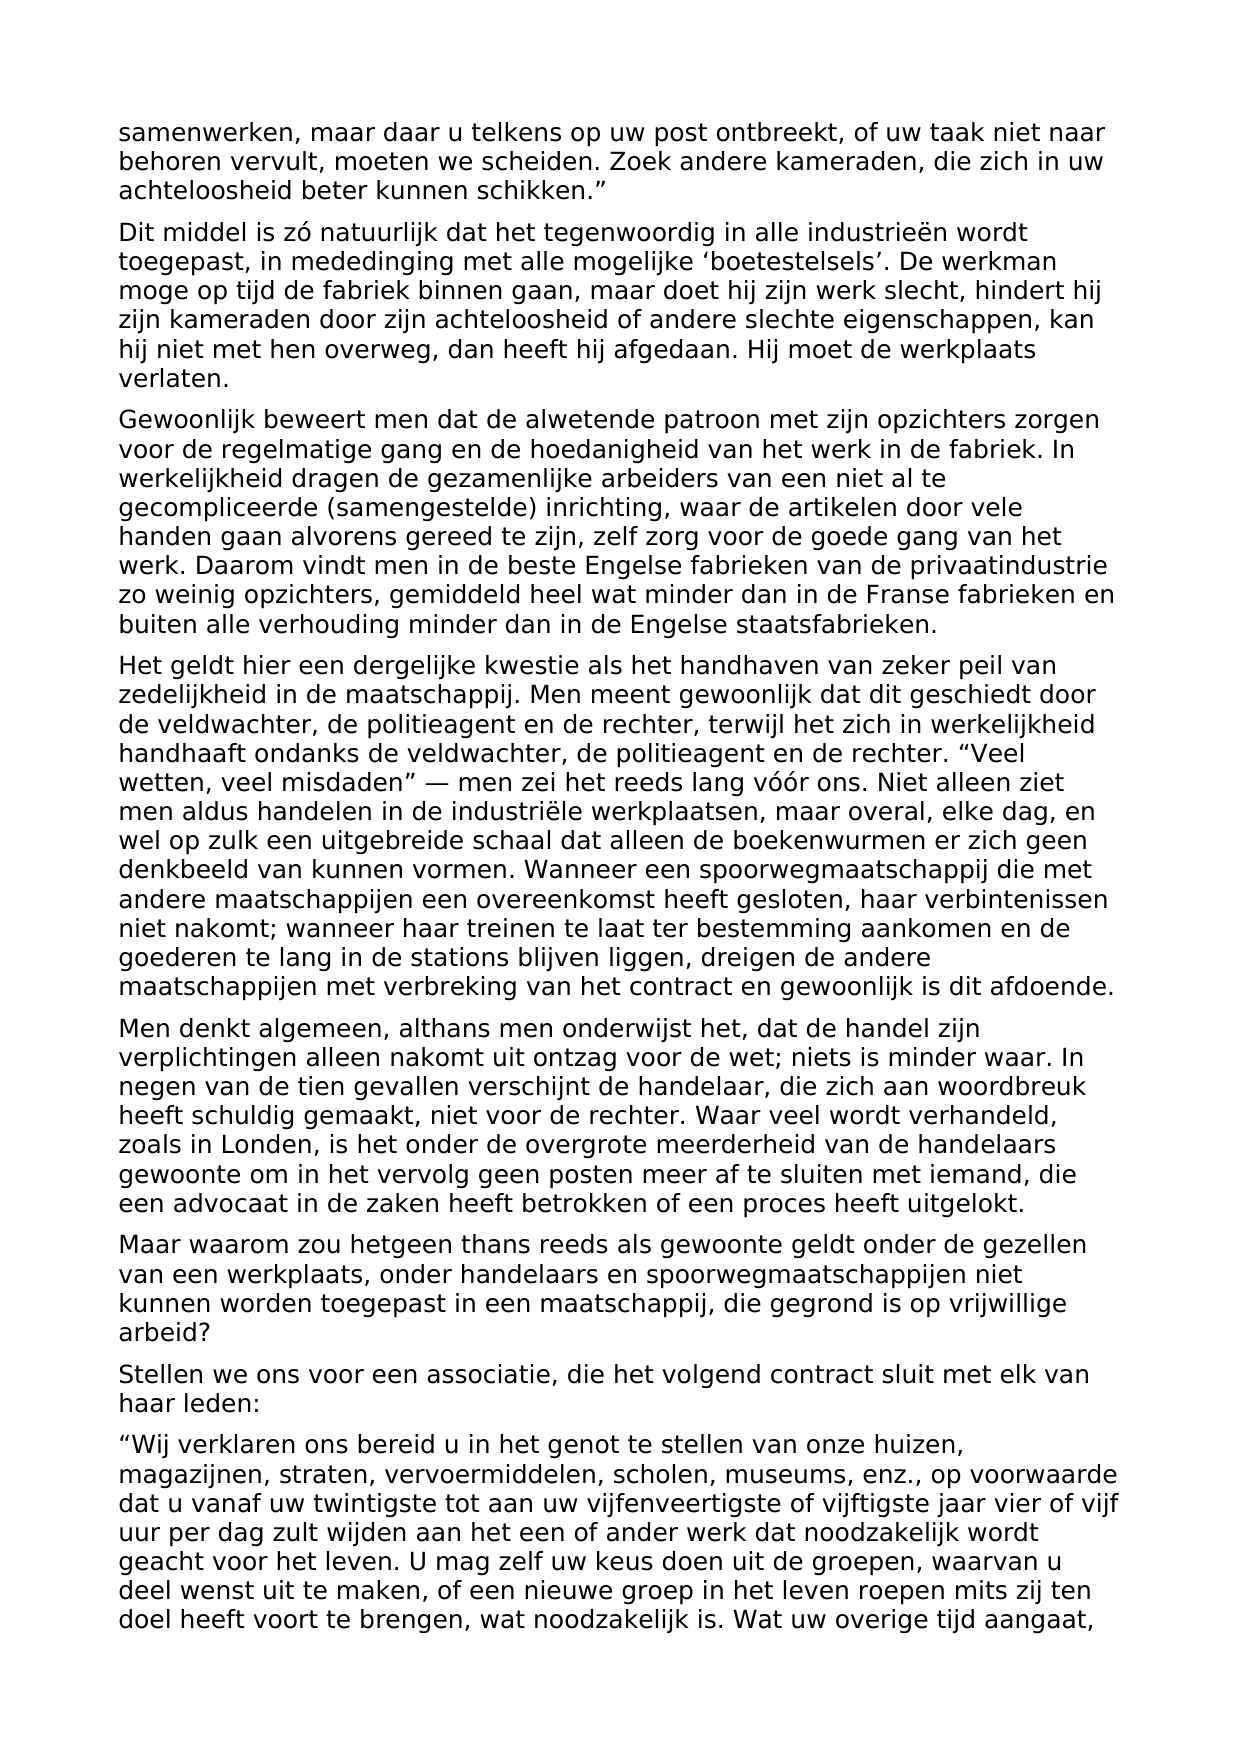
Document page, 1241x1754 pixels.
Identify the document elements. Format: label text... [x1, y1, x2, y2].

text Stellen we ons voor een associatie, die het volgend contract sluit met elk van haar leden: [118, 1360, 1122, 1418]
text Gewoonlijk beweert men dat de alwetende patroon met zijn opzichters zorgen voor de regelmatige gang en de hoedanigheid van het werk in de fabriek. In werkelijkheid dragen de gezamenlijke arbeiders van een niet al te gecompliceerde (samengestelde) inrichting, waar de artikelen door vele handen gaan alvorens gereed te zijn, zelf zorg voor de goede gang van het werk. Daarom vindt men in de beste Engelse fabrieken van de privaatindustrie zo weinig opzichters, gemiddeld heel wat minder dan in de Franse fabrieken en buiten alle verhouding minder dan in de Engelse staatsfabrieken. [118, 406, 1122, 639]
text Het geldt hier een dergelijke kwestie als het handhaven van zeker peil van zedelijkheid in de maatschappij. Men meent gewoonlijk dat dit geschiedt door de veldwachter, de politieagent en de rechter, terwijl het zich in werkelijkheid handhaaft ondanks de veldwachter, de politieagent en de rechter. “Veel wetten, veel misdaden” — men zei het reeds lang vóór ons. Niet alleen ziet men aldus handelen in de industriële werkplaatsen, maar overal, elke dag, en wel op zulk een uitgebreide schaal dat alleen de boekenwurmen er zich geen denkbeeld van kunnen vormen. Wanneer een spoorwegmaatschappij die met andere maatschappijen een overeenkomst heeft gesloten, haar verbintenissen niet nakomt; wanneer haar treinen te laat ter bestemming aankomen en de goederen te lang in de stations blijven liggen, dreigen de andere maatschappijen met verbreking van het contract en gewoonlijk is dit afdoende. [118, 651, 1122, 1001]
text Men denkt algemeen, althans men onderwijst het, dat de handel zijn verplichtingen alleen nakomt uit ontzag voor de wet; niets is minder waar. In negen van de tien gevallen verschijnt de handelaar, die zich aan woordbreuk heeft schuldig gemaakt, niet voor de rechter. Waar veel wordt verhandeld, zoals in Londen, is het onder de overgrote meerderheid van de handelaars gewoonte om in het vervolg geen posten meer af te sluiten met iemand, die een advocaat in de zaken heeft betrokken of een proces heeft uitgelokt. [118, 1014, 1122, 1218]
text “Wij verklaren ons bereid u in het genot te stellen van onze huizen, magazijnen, straten, vervoermiddelen, scholen, museums, enz., op voorwaarde dat u vanaf uw twintigste tot aan uw vijfenveertigste of vijftigste jaar vier of vijf uur per dag zult wijden aan het een of ander werk dat noodzakelijk wordt geacht voor het leven. U mag zelf uw keus doen uit de groepen, waarvan u deel wenst uit te maken, of een nieuwe groep in het leven roepen mits zij ten doel heeft voort te brengen, wat noodzakelijk is. Wat uw overige tijd aangaat, [118, 1431, 1122, 1635]
text Dit middel is zó natuurlijk dat het tegenwoordig in alle industrieën wordt toegepast, in mededinging met alle mogelijke ‘boetestelsels’. De werkman moge op tijd de fabriek binnen gaan, maar doet hij zijn werk slecht, hindert hij zijn kameraden door zijn achteloosheid of andere slechte eigenschappen, kan hij niet met hen overweg, dan heeft hij afgedaan. Hij moet de werkplaats verlaten. [118, 218, 1122, 393]
text samenwerken, maar daar u telkens op uw post ontbreekt, of uw taak niet naar behoren vervult, moeten we scheiden. Zoek andere kameraden, die zich in uw achteloosheid beter kunnen schikken.” [118, 118, 1122, 206]
text Maar waarom zou hetgeen thans reeds als gewoonte geldt onder de gezellen van een werkplaats, onder handelaars en spoorwegmaatschappijen niet kunnen worden toegepast in een maatschappij, die gegrond is op vrijwillige arbeid? [118, 1231, 1122, 1347]
